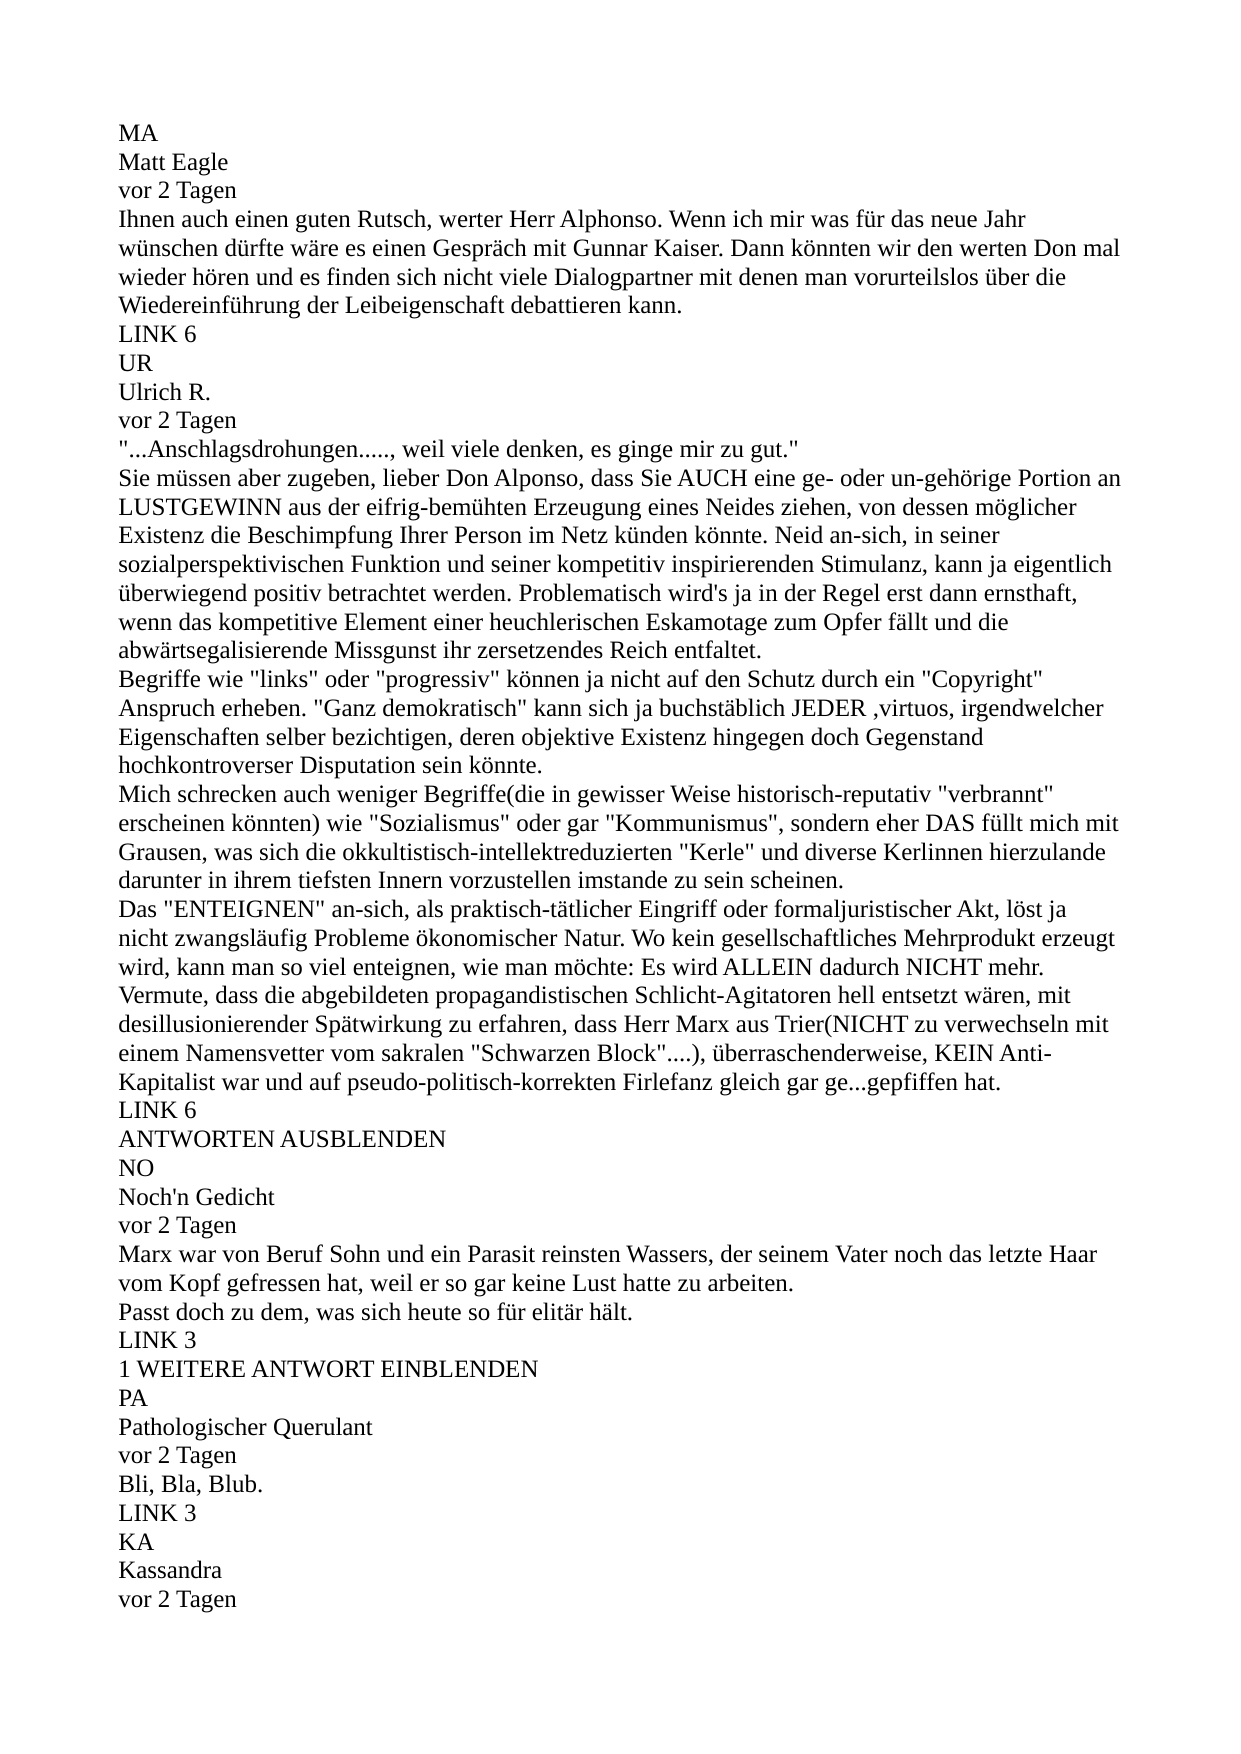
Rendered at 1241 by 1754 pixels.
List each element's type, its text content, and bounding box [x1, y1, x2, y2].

text NO [118, 1153, 1122, 1182]
text Vermute, dass die abgebildeten propagandistischen Schlicht-Agitatoren hell entsetzt wären, mit desillusionierender Spätwirkung zu erfahren, dass Herr Marx aus Trier(NICHT zu verwechseln mit einem Namensvetter vom sakralen "Schwarzen Block"....), überraschenderweise, KEIN Anti-Kapitalist war und auf pseudo-politisch-korrekten Firlefanz gleich gar ge...gepfiffen hat. [118, 981, 1122, 1096]
text PA [118, 1383, 1122, 1412]
text LINK 6 [118, 1096, 1122, 1124]
text Bli, Bla, Blub. [118, 1469, 1122, 1498]
text vor 2 Tagen [118, 176, 1122, 204]
text ANTWORTEN AUSBLENDEN [118, 1124, 1122, 1153]
text Marx war von Beruf Sohn und ein Parasit reinsten Wassers, der seinem Vater noch das letzte Haar vom Kopf gefressen hat, weil er so gar keine Lust hatte zu arbeiten. [118, 1239, 1122, 1297]
text Ulrich R. [118, 377, 1122, 406]
text Begriffe wie "links" oder "progressiv" können ja nicht auf den Schutz durch ein "Copyright" Anspruch erheben. "Ganz demokratisch" kann sich ja buchstäblich JEDER ,virtuos, irgendwelcher Eigenschaften selber bezichtigen, deren objektive Existenz hingegen doch Gegenstand hochkontroverser Disputation sein könnte. [118, 664, 1122, 779]
text UR [118, 348, 1122, 377]
text Das "ENTEIGNEN" an-sich, als praktisch-tätlicher Eingriff oder formaljuristischer Akt, löst ja nicht zwangsläufig Probleme ökonomischer Natur. Wo kein gesellschaftliches Mehrprodukt erzeugt wird, kann man so viel enteignen, wie man möchte: Es wird ALLEIN dadurch NICHT mehr. [118, 894, 1122, 981]
text KA [118, 1527, 1122, 1556]
text vor 2 Tagen [118, 406, 1122, 434]
text LINK 6 [118, 319, 1122, 348]
text Noch'n Gedicht [118, 1182, 1122, 1211]
text Mich schrecken auch weniger Begriffe(die in gewisser Weise historisch-reputativ "verbrannt" erscheinen könnten) wie "Sozialismus" oder gar "Kommunismus", sondern eher DAS füllt mich mit Grausen, was sich die okkultistisch-intellektreduzierten "Kerle" und diverse Kerlinnen hierzulande darunter in ihrem tiefsten Innern vorzustellen imstande zu sein scheinen. [118, 779, 1122, 894]
text Matt Eagle [118, 147, 1122, 176]
text vor 2 Tagen [118, 1584, 1122, 1613]
text Kassandra [118, 1556, 1122, 1584]
text Passt doch zu dem, was sich heute so für elitär hält. [118, 1297, 1122, 1326]
text vor 2 Tagen [118, 1211, 1122, 1239]
text 1 WEITERE ANTWORT EINBLENDEN [118, 1354, 1122, 1383]
text LINK 3 [118, 1326, 1122, 1354]
text LINK 3 [118, 1498, 1122, 1527]
text "...Anschlagsdrohungen....., weil viele denken, es ginge mir zu gut." [118, 434, 1122, 463]
text Pathologischer Querulant [118, 1412, 1122, 1441]
text vor 2 Tagen [118, 1441, 1122, 1469]
text Ihnen auch einen guten Rutsch, werter Herr Alphonso. Wenn ich mir was für das neue Jahr wünschen dürfte wäre es einen Gespräch mit Gunnar Kaiser. Dann könnten wir den werten Don mal wieder hören und es finden sich nicht viele Dialogpartner mit denen man vorurteilslos über die Wiedereinführung der Leibeigenschaft debattieren kann. [118, 204, 1122, 319]
text MA [118, 118, 1122, 147]
text Sie müssen aber zugeben, lieber Don Alponso, dass Sie AUCH eine ge- oder un-gehörige Portion an LUSTGEWINN aus der eifrig-bemühten Erzeugung eines Neides ziehen, von dessen möglicher Existenz die Beschimpfung Ihrer Person im Netz künden könnte. Neid an-sich, in seiner sozialperspektivischen Funktion und seiner kompetitiv inspirierenden Stimulanz, kann ja eigentlich überwiegend positiv betrachtet werden. Problematisch wird's ja in der Regel erst dann ernsthaft, wenn das kompetitive Element einer heuchlerischen Eskamotage zum Opfer fällt und die abwärtsegalisierende Missgunst ihr zersetzendes Reich entfaltet. [118, 463, 1122, 664]
